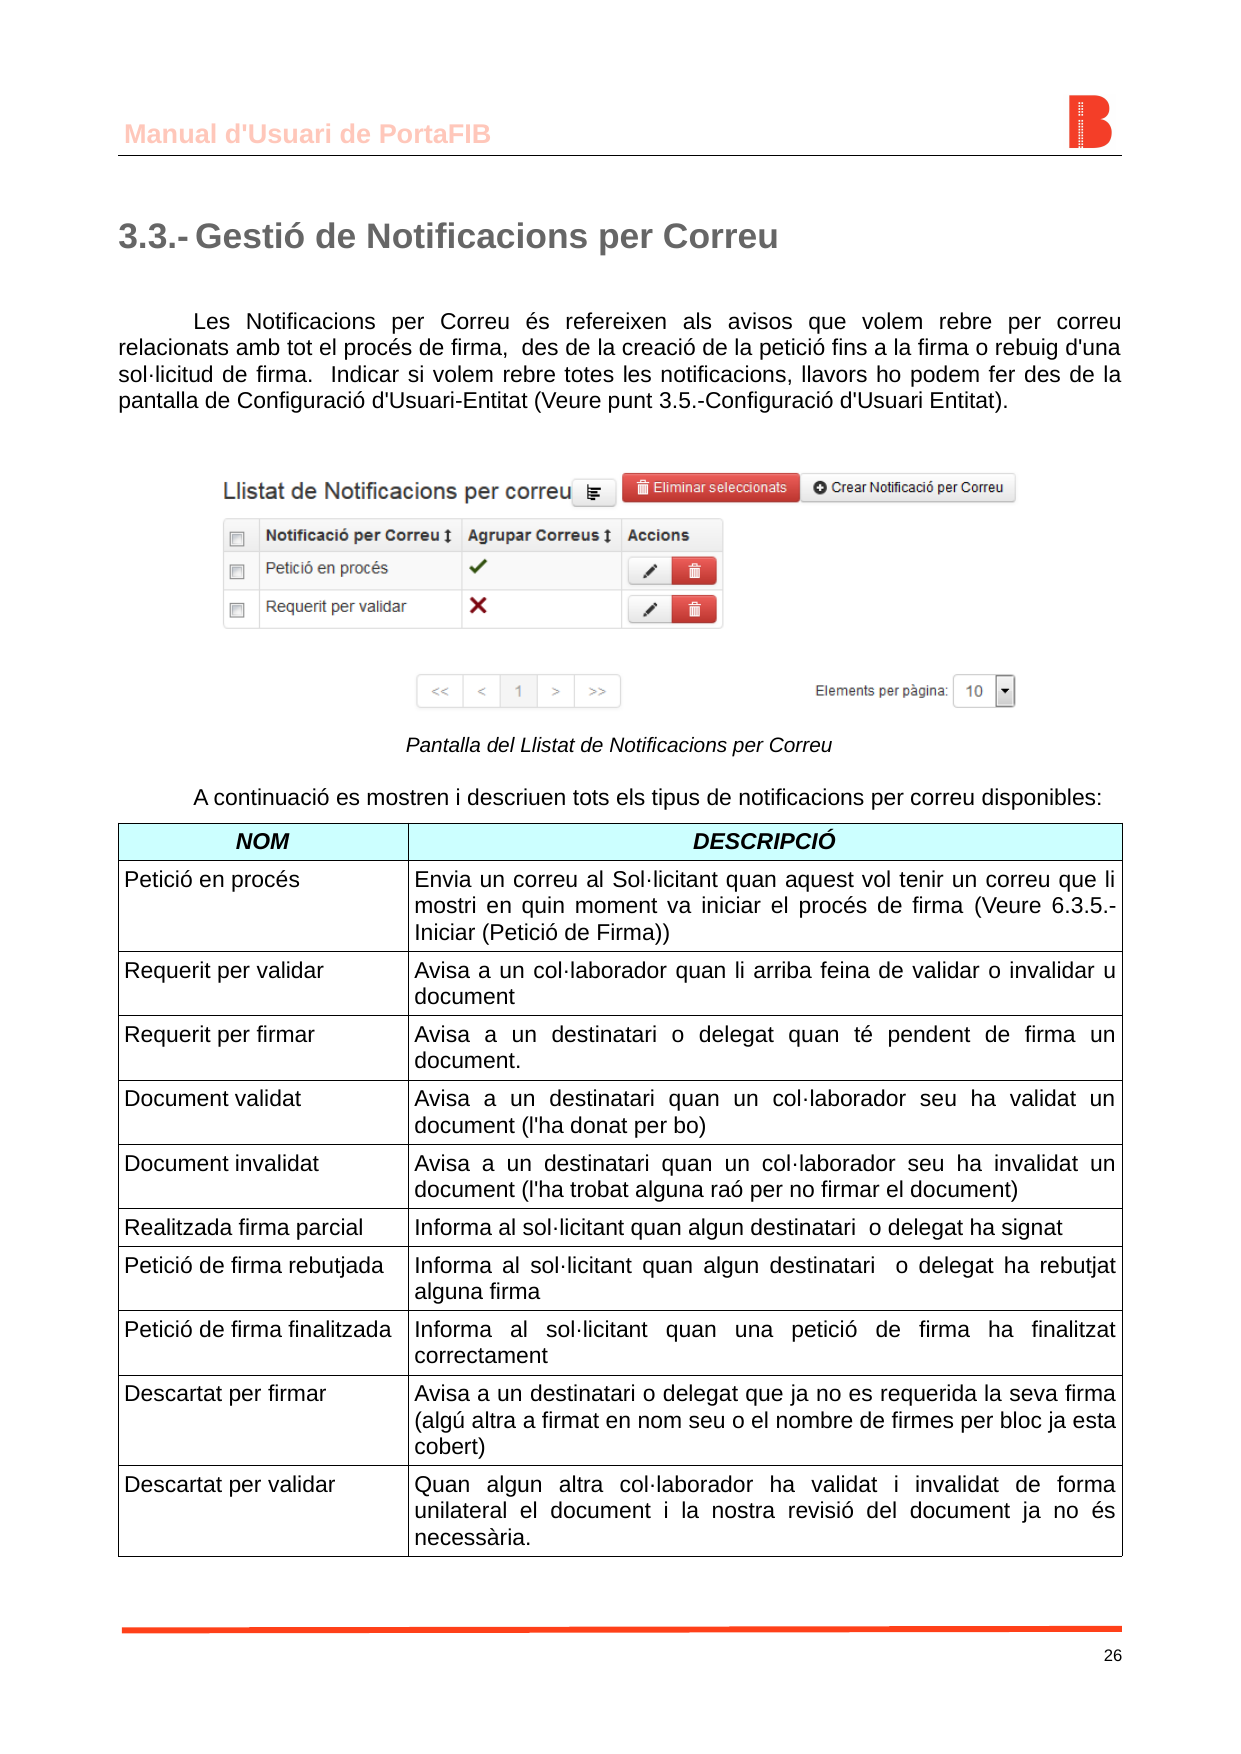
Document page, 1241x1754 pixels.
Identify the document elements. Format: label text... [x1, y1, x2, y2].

table_cell Envia un correu al Sol·licitant quan aquest vol tenir un correu que li mostri en quin moment va iniciar el procés de firma (Veure 6.3.5.-Iniciar (Petició de Firma)) [409, 861, 1122, 951]
picture [214, 464, 1026, 734]
table_cell Descartat per firmar [119, 1376, 408, 1465]
table_cell Avisa a un destinatari quan un col·laborador seu ha validat un document (l'ha donat per bo) [409, 1081, 1122, 1144]
table_cell Descartat per validar [119, 1466, 408, 1556]
table_cell Informa al sol·licitant quan algun destinatari o delegat ha rebutjat alguna firma [409, 1247, 1122, 1310]
picture [1063, 94, 1117, 150]
table_cell Document validat [119, 1081, 408, 1144]
table_cell Quan algun altra col·laborador ha validat i invalidat de forma unilateral el document i la nostra revisió del document ja no és necessària. [409, 1466, 1122, 1556]
table_header NOM [119, 824, 408, 860]
table_cell Realitzada firma parcial [119, 1209, 408, 1246]
table_cell Requerit per validar [119, 952, 408, 1015]
table_cell Document invalidat [119, 1145, 408, 1208]
subtitle Gestió de Notificacions per Correu [118, 216, 1122, 256]
text Les Notificacions per Correu és refereixen als avisos que volem rebre per correu relacionats amb tot el procés de firma, des de la creació de la petició fins a la firma o rebuig d'una sol·licitud de firma. Indicar si volem rebre totes les notificacions, llavors ho podem fer des de la pantalla de Configuració d'Usuari-Entitat (Veure punt 3.5.-Configuració d'Usuari Entitat). [118, 308, 1122, 413]
table_cell Petició de firma rebutjada [119, 1247, 408, 1310]
table_cell Avisa a un col·laborador quan li arriba feina de validar o invalidar u document [409, 952, 1122, 1015]
table_cell Avisa a un destinatari o delegat quan té pendent de firma un document. [409, 1016, 1122, 1079]
table_header DESCRIPCIÓ [409, 824, 1122, 860]
table_cell Petició de firma finalitzada [119, 1311, 408, 1374]
table_cell Informa al sol·licitant quan algun destinatari o delegat ha signat [409, 1209, 1122, 1246]
text A continuació es mostren i descriuen tots els tipus de notificacions per correu disponibles: [118, 783, 1122, 810]
table_cell Avisa a un destinatari o delegat que ja no es requerida la seva firma (algú altra a firmat en nom seu o el nombre de firmes per bloc ja esta cobert) [409, 1376, 1122, 1465]
table_cell Petició en procés [119, 861, 408, 951]
table_cell Informa al sol·licitant quan una petició de firma ha finalitzat correctament [409, 1311, 1122, 1374]
table_cell Avisa a un destinatari quan un col·laborador seu ha invalidat un document (l'ha trobat alguna raó per no firmar el document) [409, 1145, 1122, 1208]
table_cell Requerit per firmar [119, 1016, 408, 1079]
text Pantalla del Llistat de Notificacions per Correu [118, 734, 1122, 757]
